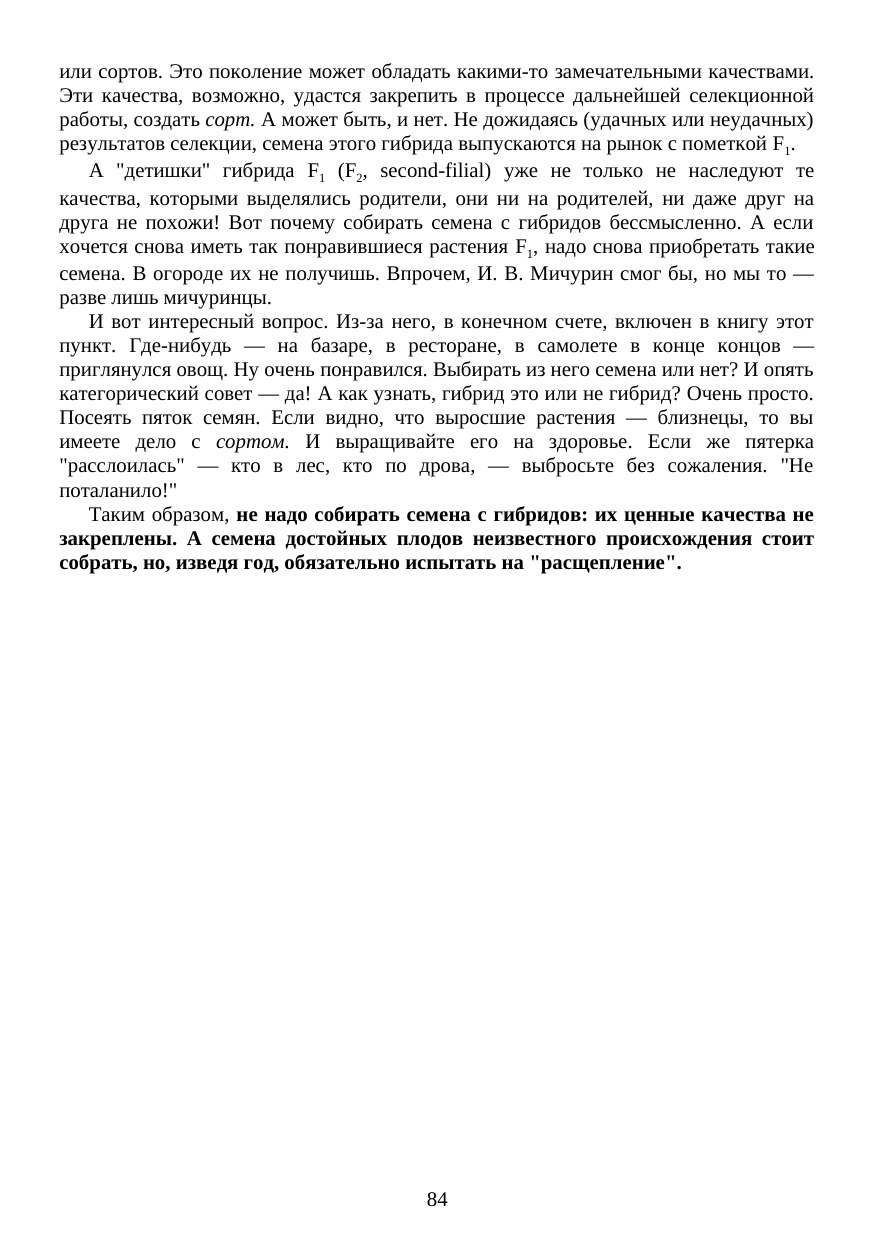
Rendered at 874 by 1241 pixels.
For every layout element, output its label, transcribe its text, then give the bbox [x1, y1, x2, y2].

text Таким образом, не надо собирать семена с гибридов: их ценные качества не закреплены. А семена достойных плодов неизвестного происхождения стоит собрать, но, изведя год, обязательно испытать на "расщепление". [59, 502, 815, 574]
text или сортов. Это поколение может обладать какими-то замечательными качествами. Эти качества, возможно, удастся закрепить в процессе дальнейшей селекционной работы, создать сорт. А может быть, и нет. Не дожидаясь (удачных или неудачных) результатов селекции, семена этого гибрида выпускаются на рынок с пометкой F1. [59, 59, 815, 158]
text А "детишки" гибрида F1 (F2, second-filial) уже не только не наследуют те качества, которыми выделялись родители, они ни на родителей, ни даже друг на друга не похожи! Вот почему собирать семена с гибридов бессмысленно. А если хочется снова иметь так понравившиеся растения F1, надо снова приобретать такие семена. В огороде их не получишь. Впрочем, И. В. Мичурин смог бы, но мы то ― разве лишь мичуринцы. [59, 158, 815, 309]
text И вот интересный вопрос. Из-за него, в конечном счете, включен в книгу этот пункт. Где-нибудь ― на базаре, в ресторане, в самолете в конце концов ― приглянулся овощ. Ну очень понравился. Выбирать из него семена или нет? И опять категорический совет ― да! А как узнать, гибрид это или не гибрид? Очень просто. Посеять пяток семян. Если видно, что выросшие растения ― близнецы, то вы имеете дело с сортом. И выращивайте его на здоровье. Если же пятерка "расслоилась" ― кто в лес, кто по дрова, ― выбросьте без сожаления. "Не поталанило!" [59, 309, 815, 502]
